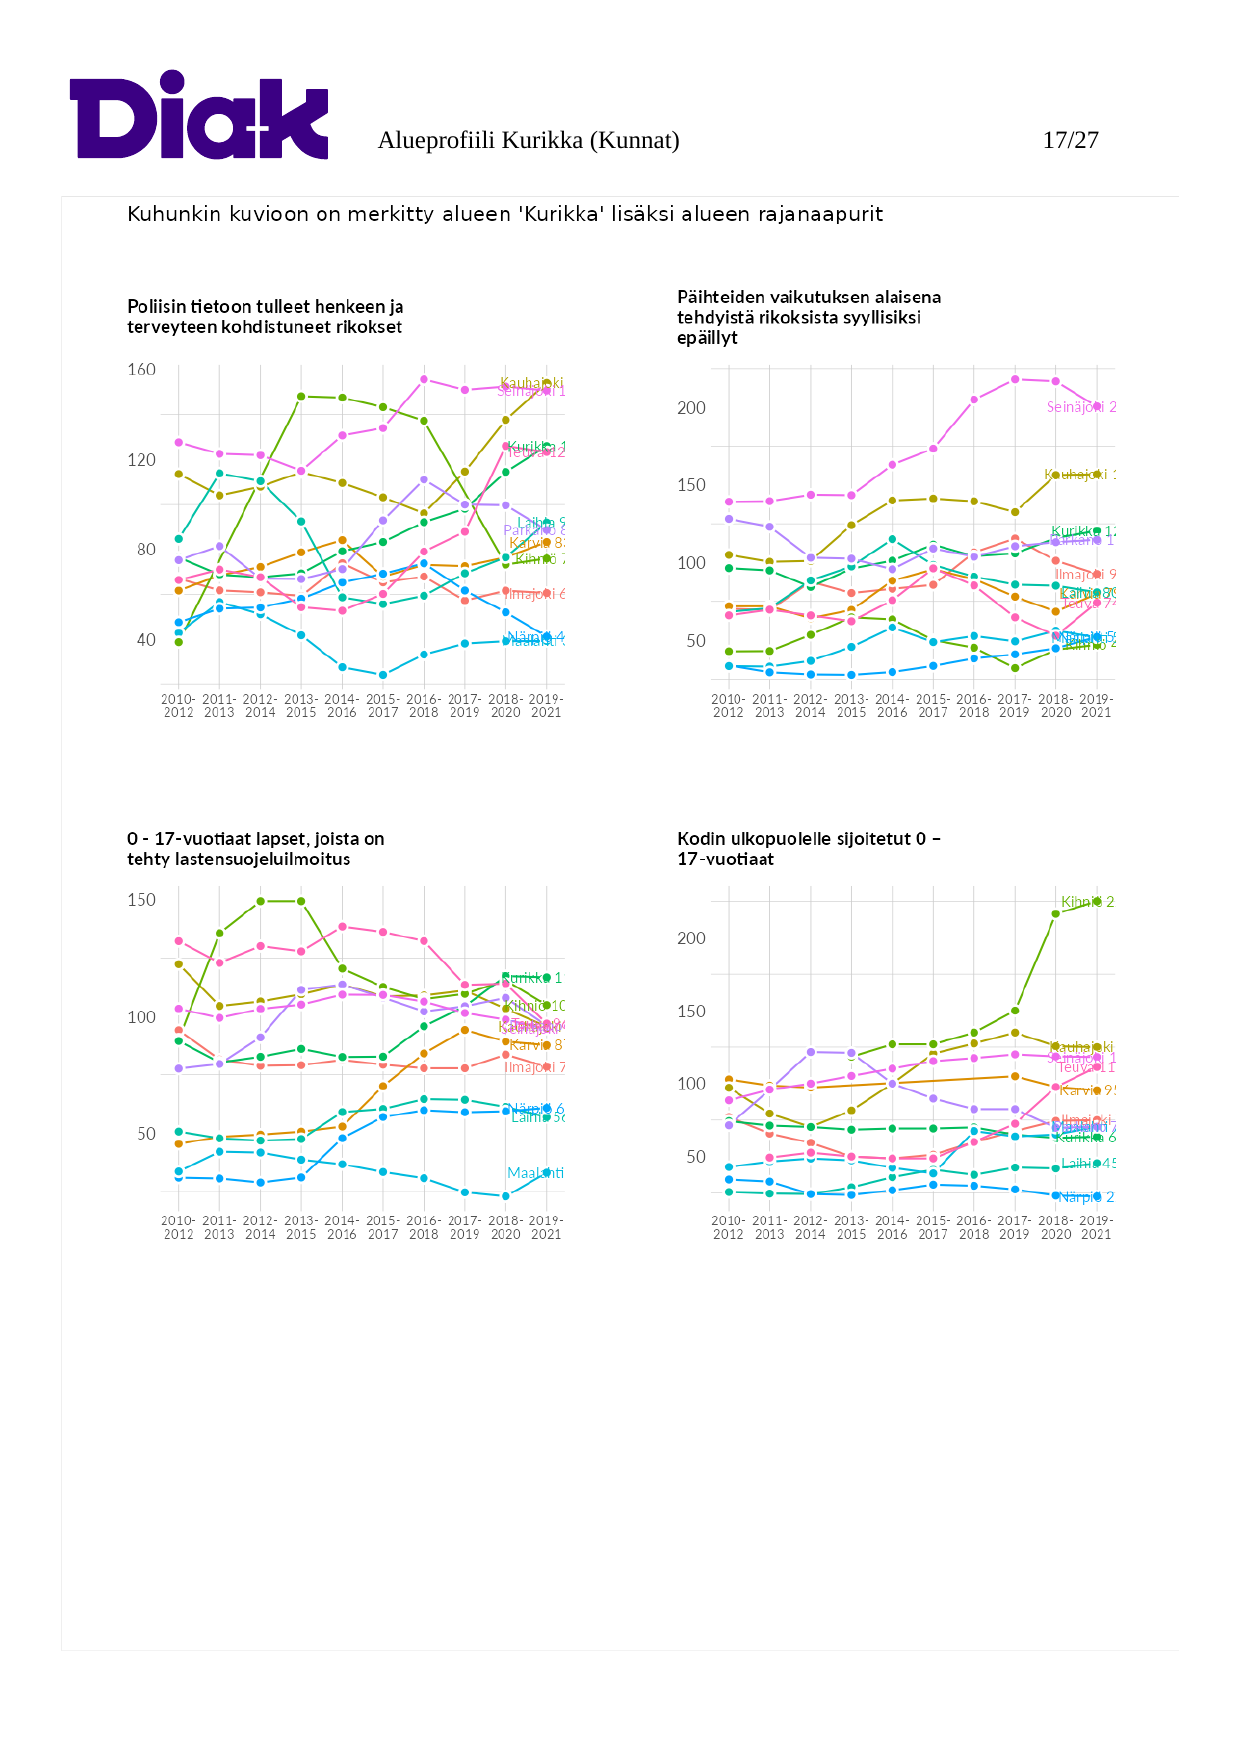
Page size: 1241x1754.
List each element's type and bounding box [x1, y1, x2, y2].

picture [61, 196, 1179, 1651]
